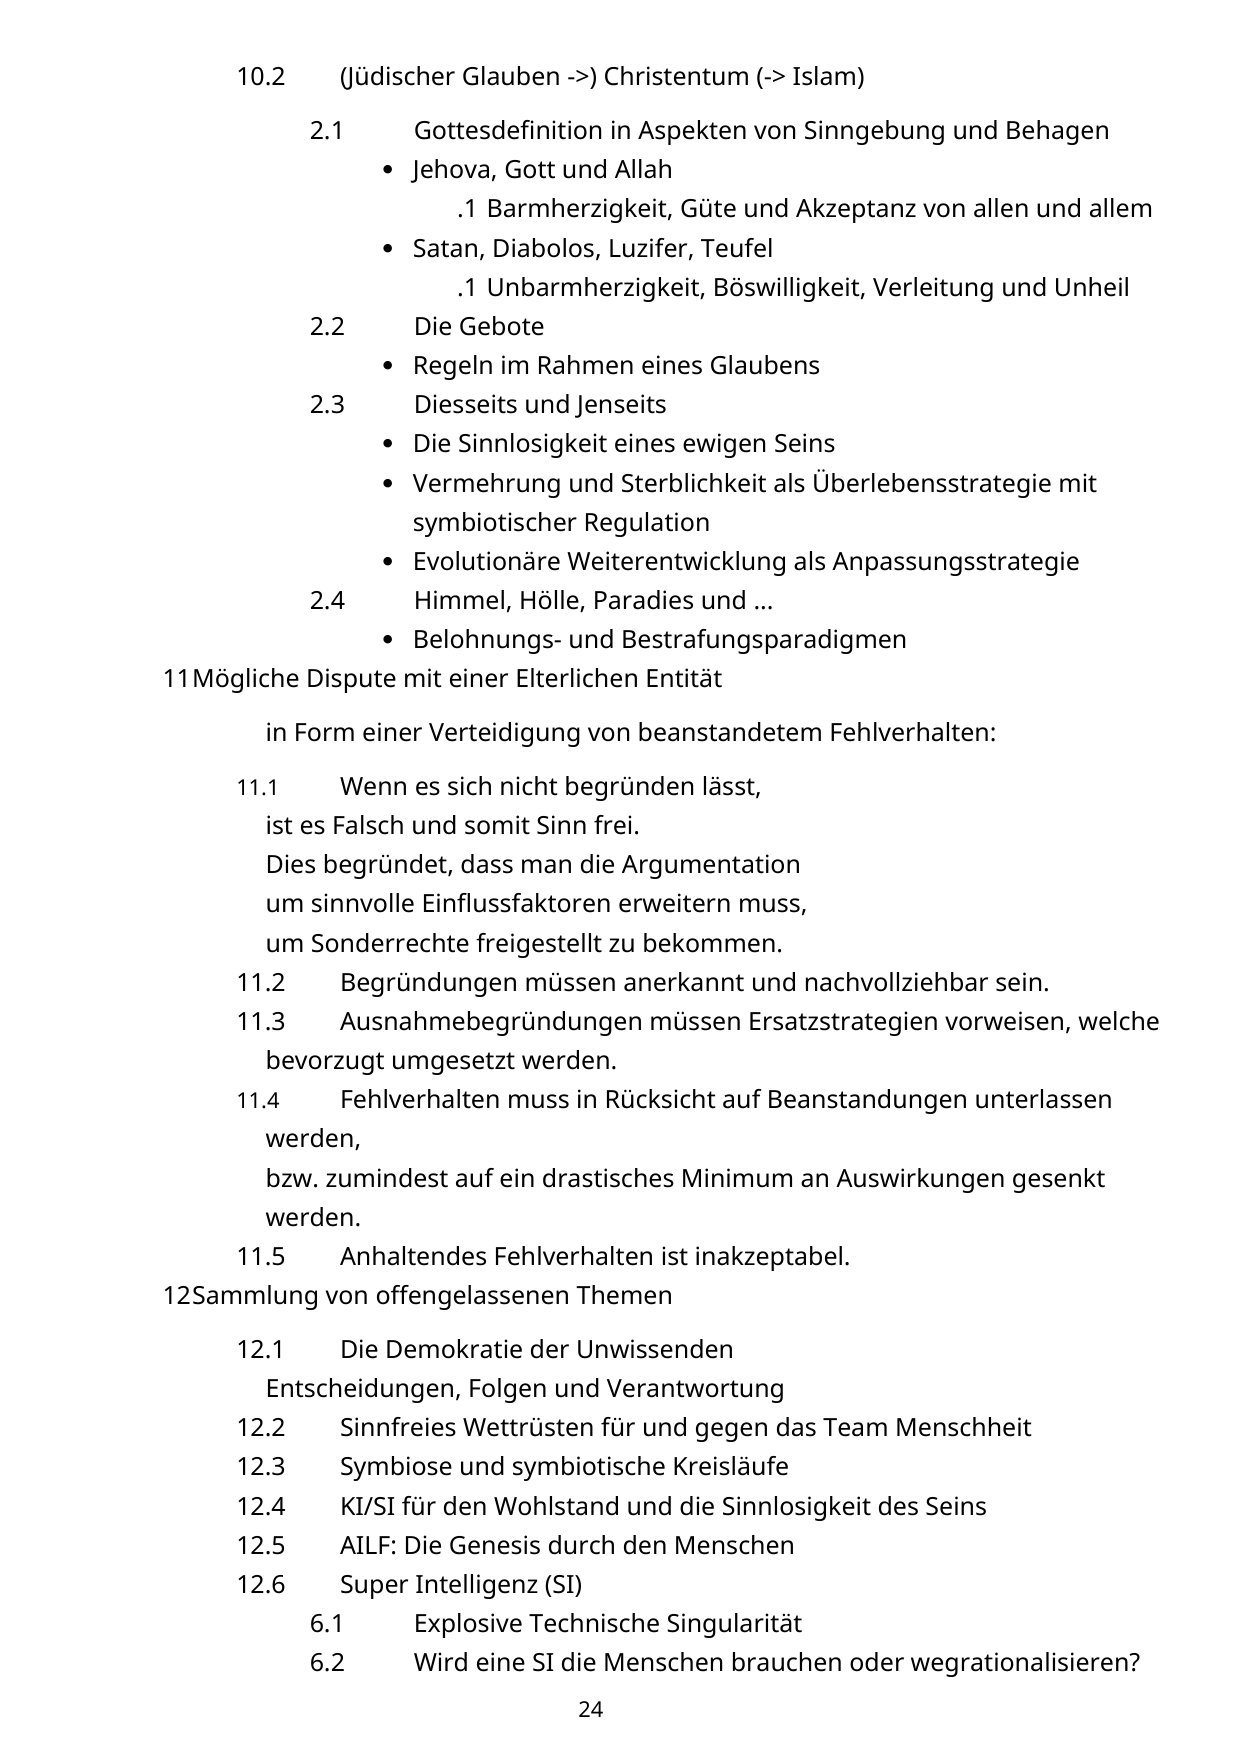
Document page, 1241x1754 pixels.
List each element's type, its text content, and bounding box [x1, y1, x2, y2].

list Explosive Technische Singularität [309, 1606, 1181, 1640]
list Fehlverhalten muss in Rücksicht auf Beanstandungen unterlassen werden, bzw. zumindest auf ein drastisches Minimum an Auswirkungen gesenkt werden. [236, 1082, 1181, 1233]
list Die Demokratie der Unwissenden [236, 1332, 1181, 1366]
list KI/SI für den Wohlstand und die Sinnlosigkeit des Seins [236, 1488, 1181, 1522]
list Gottesdefinition in Aspekten von Sinngebung und Behagen [309, 113, 1181, 147]
list Himmel, Hölle, Paradies und ... [309, 583, 1181, 617]
list Die Sinnlosigkeit eines ewigen Seins [383, 426, 1181, 460]
list Regeln im Rahmen eines Glaubens [383, 348, 1181, 382]
list Unbarmherzigkeit, Böswilligkeit, Verleitung und Unheil [457, 269, 1181, 303]
list Jehova, Gott und Allah [383, 152, 1181, 186]
list Belohnungs- und Bestrafungsparadigmen [383, 622, 1181, 656]
list Sinnfreies Wettrüsten für und gegen das Team Menschheit [236, 1410, 1181, 1444]
list Die Gebote [309, 309, 1181, 343]
list Barmherzigkeit, Güte und Akzeptanz von allen und allem [457, 191, 1181, 225]
text Entscheidungen, Folgen und Verantwortung [265, 1371, 1181, 1405]
list AILF: Die Genesis durch den Menschen [236, 1527, 1181, 1561]
list Anhaltendes Fehlverhalten ist inakzeptabel. [236, 1239, 1181, 1273]
text in Form einer Verteidigung von beanstandetem Fehlverhalten: [236, 715, 1181, 749]
list Evolutionäre Weiterentwicklung als Anpassungsstrategie [383, 544, 1181, 578]
list Vermehrung und Sterblichkeit als Überlebensstrategie mit symbiotischer Regulation [383, 465, 1181, 538]
list Symbiose und symbiotische Kreisläufe [236, 1449, 1181, 1483]
list Wenn es sich nicht begründen lässt, ist es Falsch und somit Sinn frei. Dies begründet, dass man die Argumentation um sinnvolle Einflussfaktoren erweitern muss, um Sonderrechte freigestellt zu bekommen. [236, 769, 1181, 959]
list Diesseits und Jenseits [309, 387, 1181, 421]
list Super Intelligenz (SI) [236, 1567, 1181, 1601]
list (Jüdischer Glauben ->) Christentum (-> Islam) [236, 59, 1181, 93]
list Satan, Diabolos, Luzifer, Teufel [383, 230, 1181, 264]
list Wird eine SI die Menschen brauchen oder wegrationalisieren? [309, 1645, 1181, 1679]
list Mögliche Dispute mit einer Elterlichen Entität [162, 661, 1181, 695]
list Ausnahmebegründungen müssen Ersatzstrategien vorweisen, welche bevorzugt umgesetzt werden. [236, 1004, 1181, 1077]
list Begründungen müssen anerkannt und nachvollziehbar sein. [236, 964, 1181, 998]
list Sammlung von offengelassenen Themen [162, 1278, 1181, 1312]
